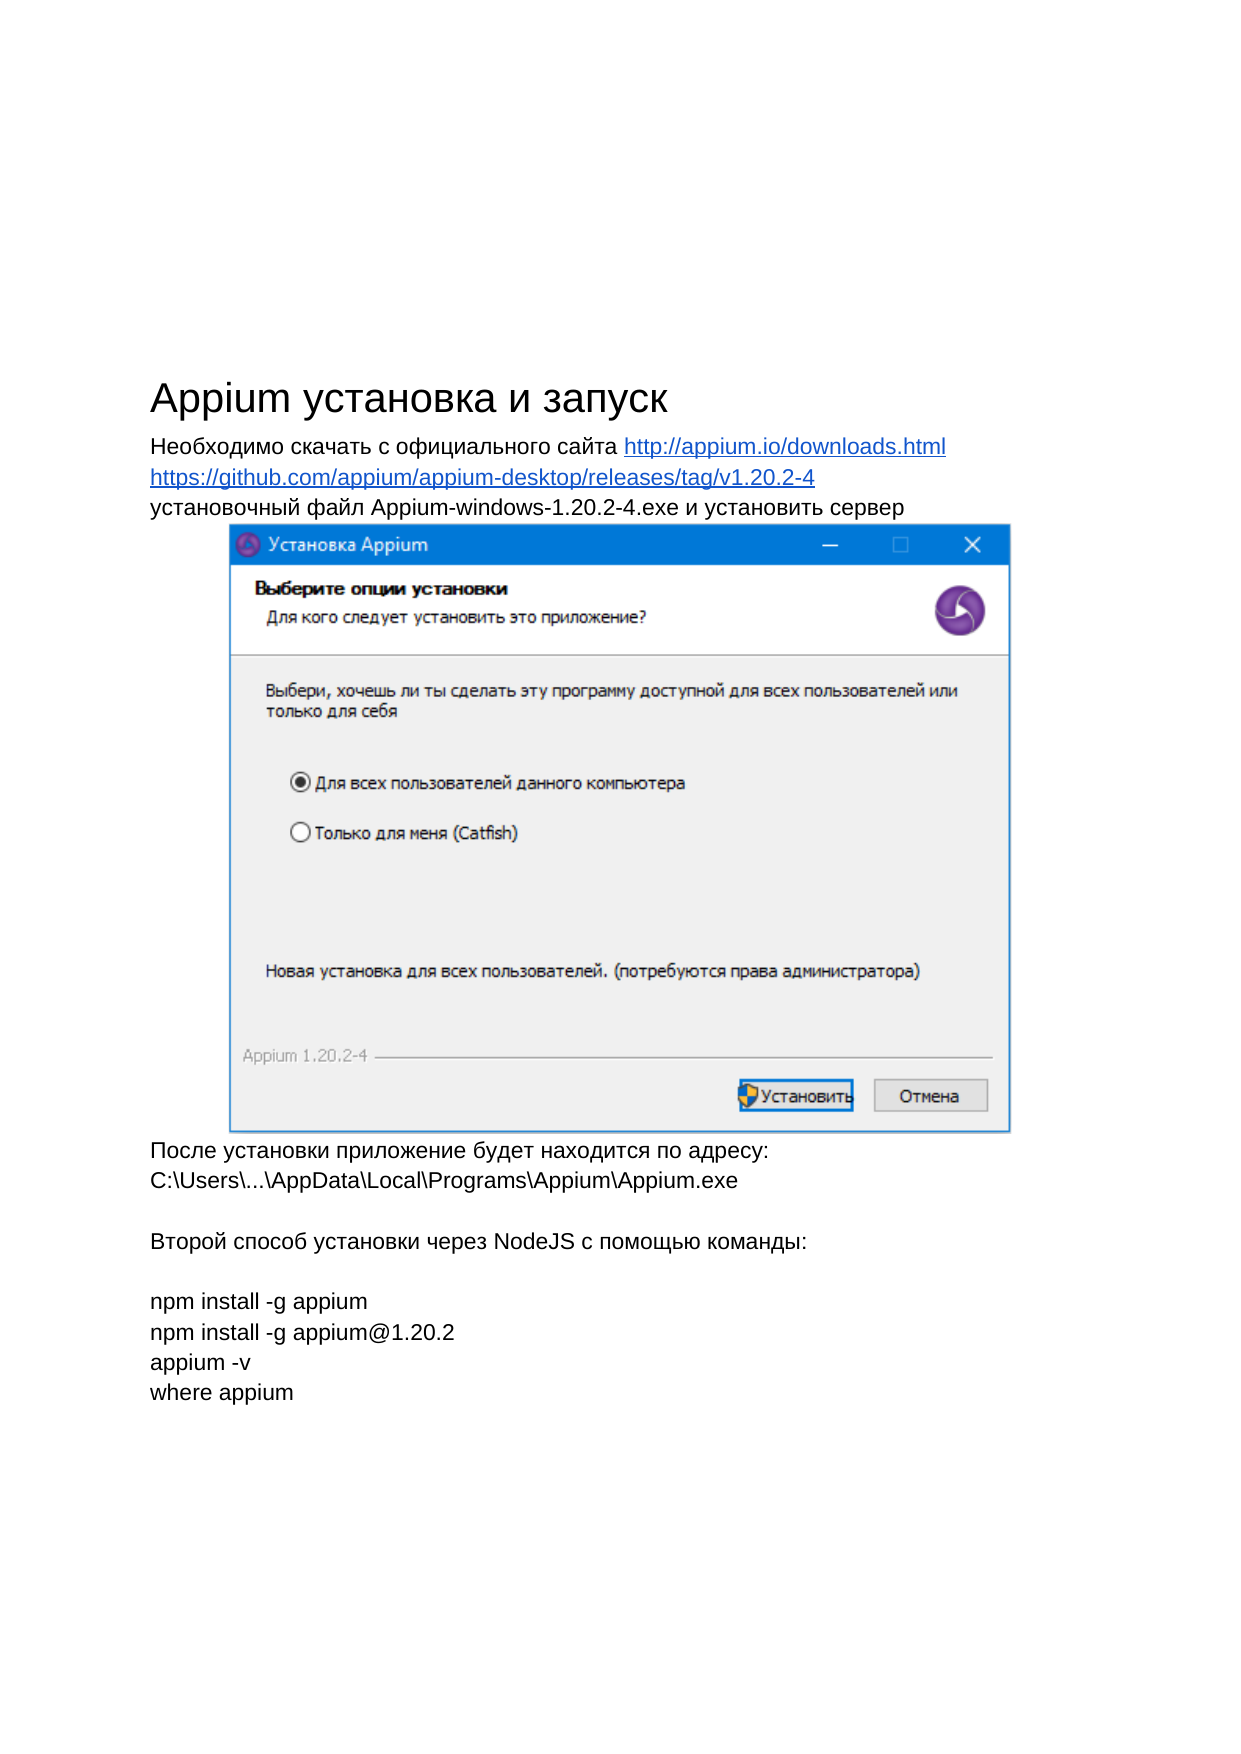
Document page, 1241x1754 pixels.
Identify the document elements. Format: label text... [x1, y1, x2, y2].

text установочный файл Appium-windows-1.20.2-4.exe и установить сервер [150, 494, 1090, 520]
subtitle Appium установка и запуск [150, 373, 1090, 421]
text appium -v [150, 1349, 1090, 1375]
text where appium [150, 1379, 1090, 1405]
text Второй способ установки через NodeJS с помощью команды: [150, 1228, 1090, 1254]
text Необходимо скачать с официального сайта http://appium.io/downloads.html [150, 433, 1090, 460]
text C:\Users\...\AppData\Local\Programs\Appium\Appium.exe [150, 1167, 1090, 1194]
picture [228, 523, 1012, 1134]
text npm install -g appium@1.20.2 [150, 1318, 1090, 1345]
text npm install -g appium [150, 1288, 1090, 1314]
text https://github.com/appium/appium-desktop/releases/tag/v1.20.2-4 [150, 463, 1090, 490]
text После установки приложение будет находится по адресу: [150, 1137, 1090, 1163]
